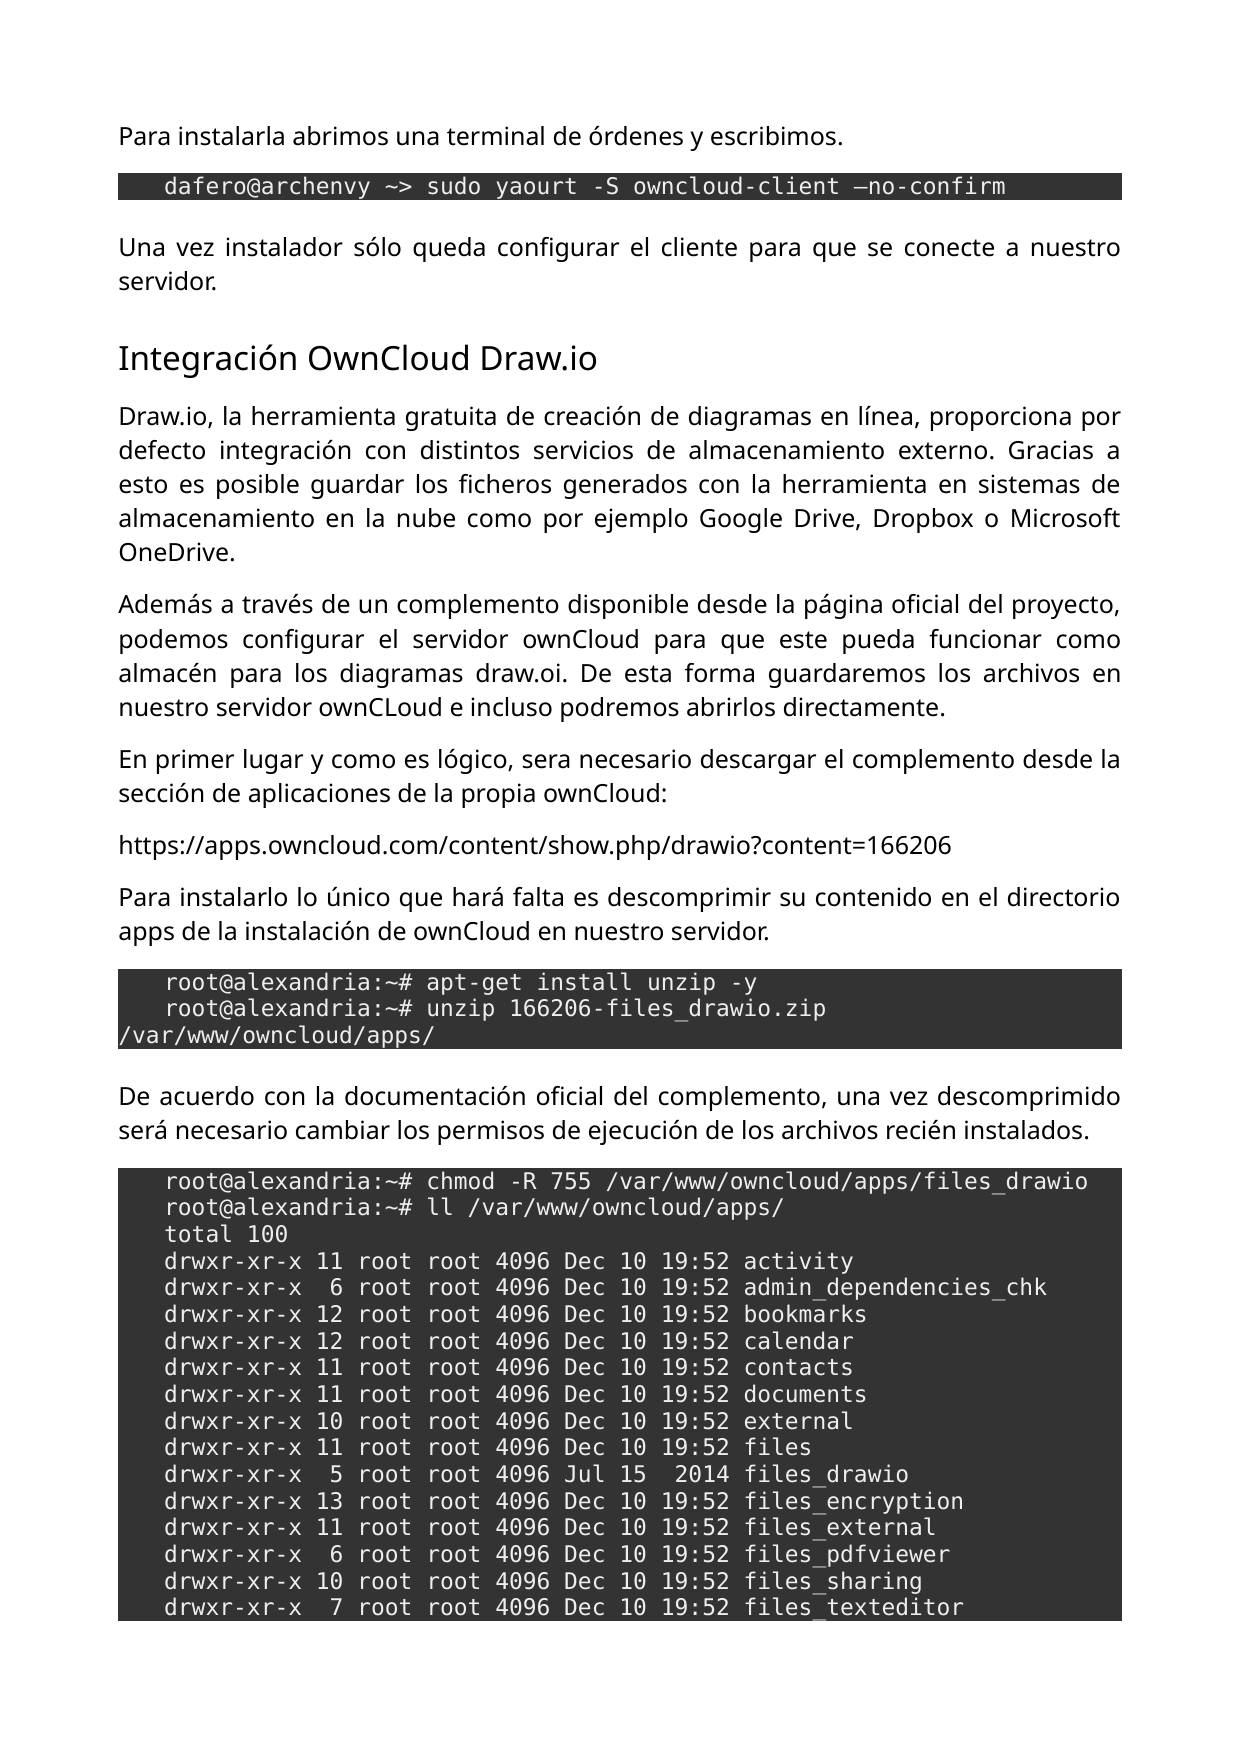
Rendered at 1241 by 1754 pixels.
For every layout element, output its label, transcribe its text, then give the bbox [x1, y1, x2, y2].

text root@alexandria:~# chmod -R 755 /var/www/owncloud/apps/files_drawio [118, 1168, 1122, 1194]
text drwxr-xr-x 11 root root 4096 Dec 10 19:52 activity [118, 1248, 1122, 1274]
text drwxr-xr-x 10 root root 4096 Dec 10 19:52 files_sharing [118, 1568, 1122, 1594]
text De acuerdo con la documentación oficial del complemento, una vez descomprimido será necesario cambiar los permisos de ejecución de los archivos recién instalados. [118, 1079, 1122, 1147]
text En primer lugar y como es lógico, sera necesario descargar el complemento desde la sección de aplicaciones de la propia ownCloud: [118, 741, 1122, 809]
text Draw.io, la herramienta gratuita de creación de diagramas en línea, proporciona por defecto integración con distintos servicios de almacenamiento externo. Gracias a esto es posible guardar los ficheros generados con la herramienta en sistemas de almacenamiento en la nube como por ejemplo Google Drive, Dropbox o Microsoft OneDrive. [118, 399, 1122, 569]
text drwxr-xr-x 11 root root 4096 Dec 10 19:52 files_external [118, 1514, 1122, 1541]
text drwxr-xr-x 11 root root 4096 Dec 10 19:52 documents [118, 1381, 1122, 1408]
text drwxr-xr-x 11 root root 4096 Dec 10 19:52 files [118, 1434, 1122, 1461]
text https://apps.owncloud.com/content/show.php/drawio?content=166206 [118, 828, 1122, 862]
text Además a través de un complemento disponible desde la página oficial del proyecto, podemos configurar el servidor ownCloud para que este pueda funcionar como almacén para los diagramas draw.oi. De esta forma guardaremos los archivos en nuestro servidor ownCLoud e incluso podremos abrirlos directamente. [118, 587, 1122, 723]
text drwxr-xr-x 5 root root 4096 Jul 15 2014 files_drawio [118, 1461, 1122, 1488]
text drwxr-xr-x 10 root root 4096 Dec 10 19:52 external [118, 1408, 1122, 1434]
text drwxr-xr-x 12 root root 4096 Dec 10 19:52 bookmarks [118, 1301, 1122, 1328]
text total 100 [118, 1221, 1122, 1248]
text dafero@archenvy ~> sudo yaourt -S owncloud-client –no-confirm [118, 173, 1122, 200]
text drwxr-xr-x 11 root root 4096 Dec 10 19:52 contacts [118, 1354, 1122, 1381]
text root@alexandria:~# apt-get install unzip -y [118, 969, 1122, 995]
text drwxr-xr-x 12 root root 4096 Dec 10 19:52 calendar [118, 1328, 1122, 1354]
text root@alexandria:~# unzip 166206-files_drawio.zip /var/www/owncloud/apps/ [118, 995, 1122, 1049]
text drwxr-xr-x 13 root root 4096 Dec 10 19:52 files_encryption [118, 1488, 1122, 1514]
text Para instalarla abrimos una terminal de órdenes y escribimos. [118, 118, 1122, 152]
text Una vez instalador sólo queda configurar el cliente para que se conecte a nuestro servidor. [118, 230, 1122, 298]
text Para instalarlo lo único que hará falta es descomprimir su contenido en el directorio apps de la instalación de ownCloud en nuestro servidor. [118, 880, 1122, 948]
text drwxr-xr-x 7 root root 4096 Dec 10 19:52 files_texteditor [118, 1594, 1122, 1621]
text drwxr-xr-x 6 root root 4096 Dec 10 19:52 files_pdfviewer [118, 1541, 1122, 1568]
text root@alexandria:~# ll /var/www/owncloud/apps/ [118, 1194, 1122, 1221]
text drwxr-xr-x 6 root root 4096 Dec 10 19:52 admin_dependencies_chk [118, 1274, 1122, 1301]
subtitle Integración OwnCloud Draw.io [118, 335, 1122, 380]
